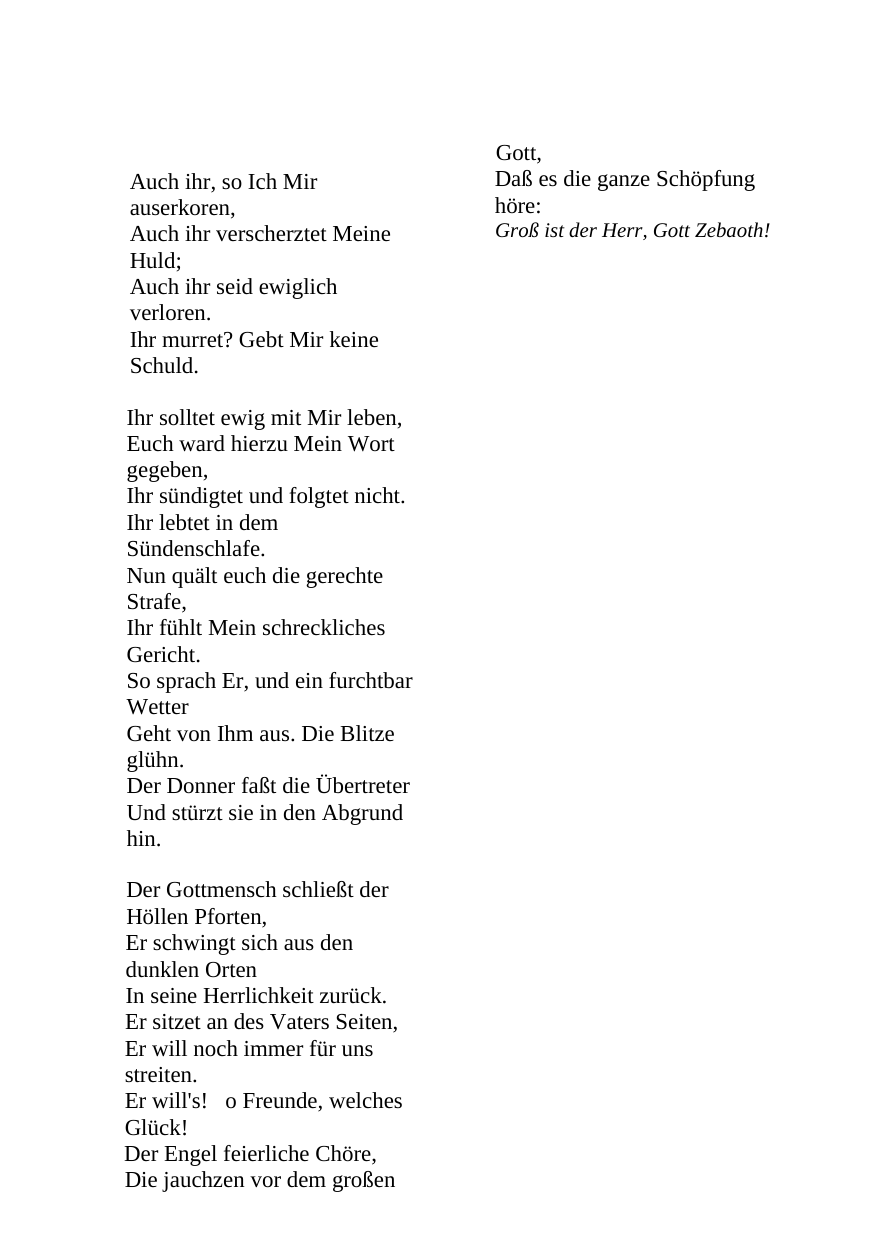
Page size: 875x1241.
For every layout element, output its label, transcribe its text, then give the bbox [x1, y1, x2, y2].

text Er will noch immer für uns streiten. [124, 1035, 419, 1087]
text Er sitzet an des Vaters Seiten, [125, 1008, 419, 1035]
text Ihr solltet ewig mit Mir leben, Euch ward hierzu Mein Wort gegeben, Ihr sündigtet und folgtet nicht. Ihr lebtet in dem Sündenschlafe. Nun quält euch die gerechte Strafe, Ihr fühlt Mein schreckliches Gericht. So sprach Er, und ein furchtbar Wetter Geht von Ihm aus. Die Blitze glühn. Der Donner faßt die Übertreter Und stürzt sie in den Abgrund hin. [126, 403, 419, 852]
text Die jauchzen vor dem großen [124, 1166, 419, 1193]
text Auch ihr, so Ich Mir auserkoren, Auch ihr verscherztet Meine Huld; Auch ihr seid ewiglich verloren. Ihr murret? Gebt Mir keine Schuld. [129, 168, 419, 378]
text Er schwingt sich aus den dunklen Orten [125, 929, 419, 982]
text In seine Herrlichkeit zurück. [125, 982, 419, 1008]
text Groß ist der Herr, Gott Zebaoth! [495, 218, 791, 242]
text Daß es die ganze Schöpfung höre: [494, 165, 791, 218]
text Der Gottmensch schließt der Höllen Pforten, [126, 877, 419, 929]
text Er will's! o Freunde, welches Glück! [124, 1087, 419, 1140]
text Gott, [496, 139, 791, 165]
text Der Engel feierliche Chöre, [124, 1140, 419, 1166]
